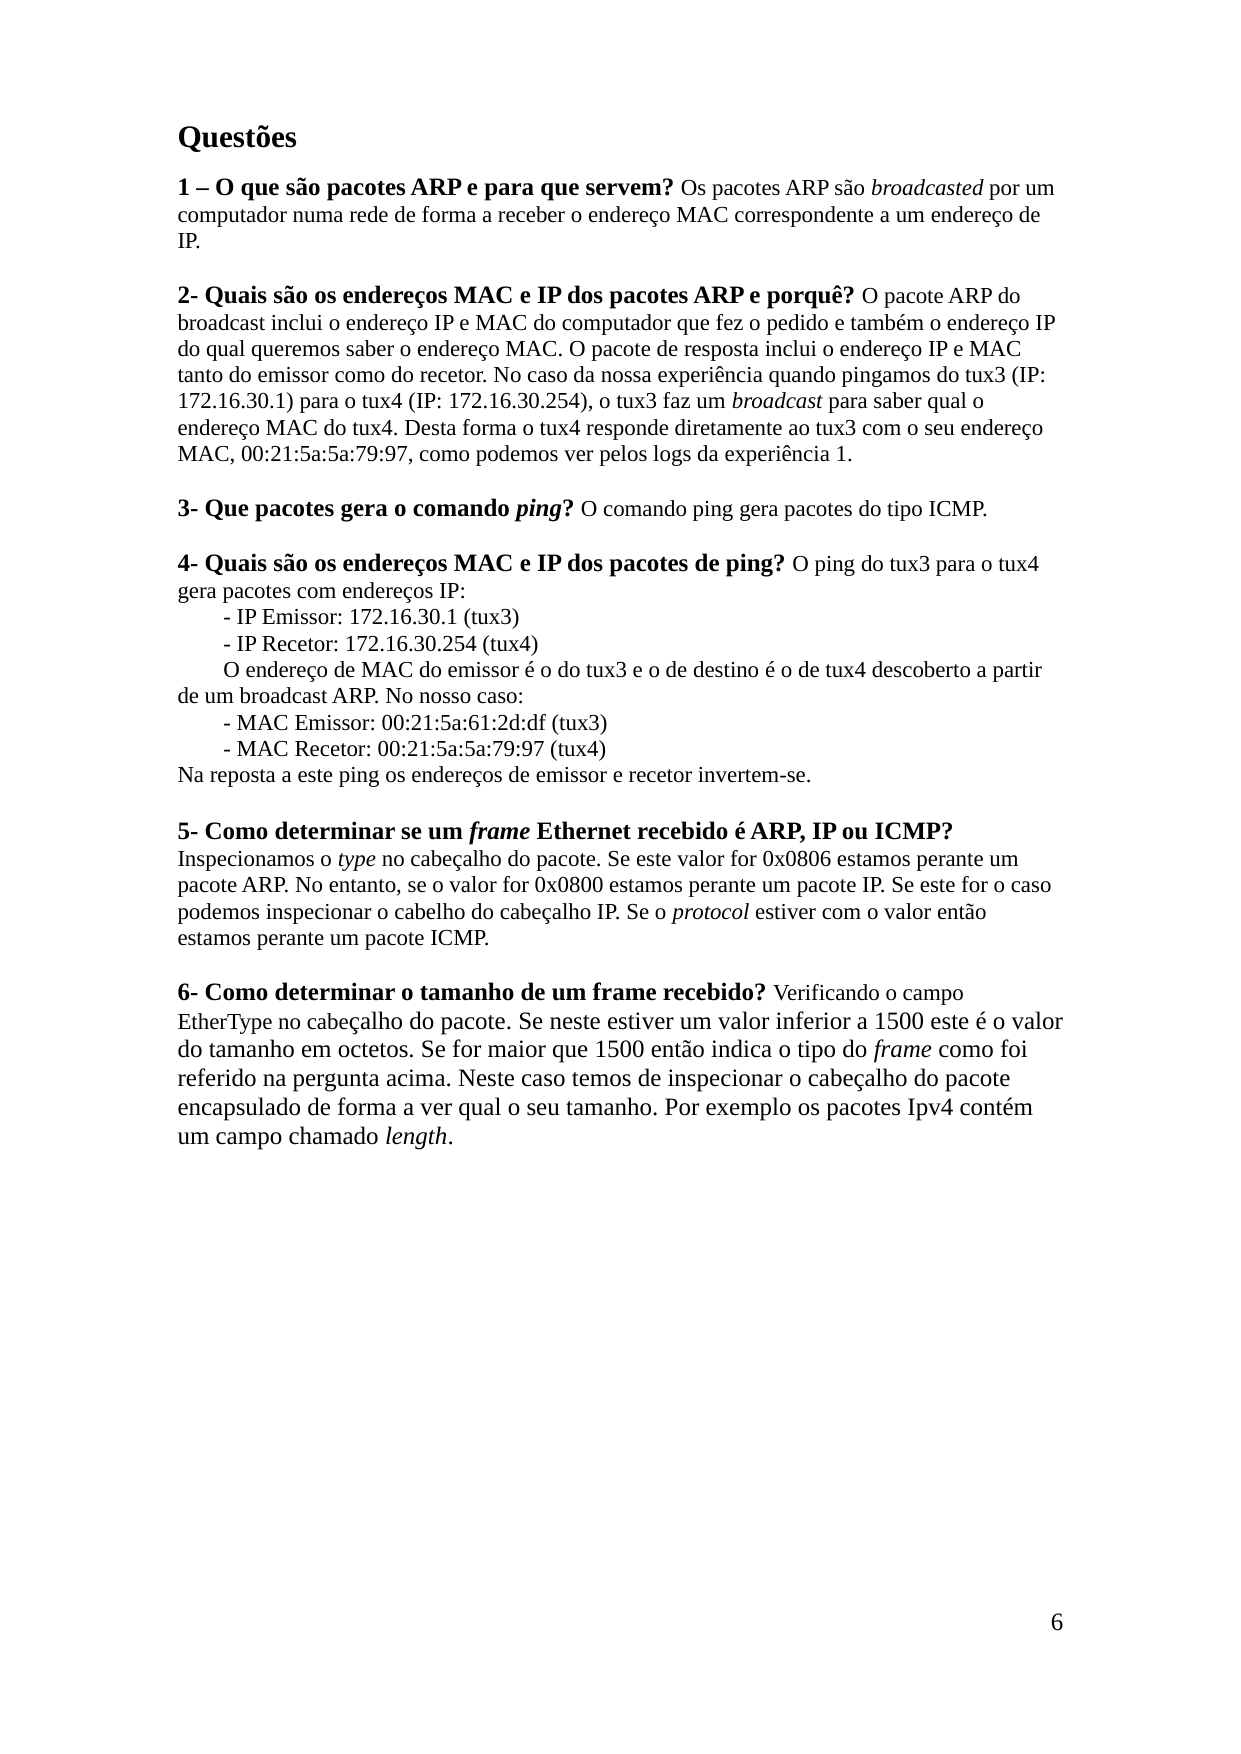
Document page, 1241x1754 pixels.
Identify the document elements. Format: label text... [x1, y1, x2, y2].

text 1 – O que são pacotes ARP e para que servem? Os pacotes ARP são broadcasted por um computador numa rede de forma a receber o endereço MAC correspondente a um endereço de IP. [177, 172, 1063, 253]
text Na reposta a este ping os endereços de emissor e recetor invertem-se. [177, 761, 1063, 788]
text - IP Recetor: 172.16.30.254 (tux4) [177, 629, 1063, 656]
text Questões [177, 118, 1063, 154]
text 4- Quais são os endereços MAC e IP dos pacotes de ping? O ping do tux3 para o tux4 gera pacotes com endereços IP: [177, 548, 1063, 603]
text 3- Que pacotes gera o comando ping? O comando ping gera pacotes do tipo ICMP. [177, 493, 1063, 522]
text 6- Como determinar o tamanho de um frame recebido? Verificando o campo EtherType no cabeçalho do pacote. Se neste estiver um valor inferior a 1500 este é o valor do tamanho em octetos. Se for maior que 1500 então indica o tipo do frame como foi referido na pergunta acima. Neste caso temos de inspecionar o cabeçalho do pacote encapsulado de forma a ver qual o seu tamanho. Por exemplo os pacotes Ipv4 contém um campo chamado length. [177, 977, 1063, 1149]
text 5- Como determinar se um frame Ethernet recebido é ARP, IP ou ICMP? Inspecionamos o type no cabeçalho do pacote. Se este valor for 0x0806 estamos perante um pacote ARP. No entanto, se o valor for 0x0800 estamos perante um pacote IP. Se este for o caso podemos inspecionar o cabelho do cabeçalho IP. Se o protocol estiver com o valor então estamos perante um pacote ICMP. [177, 816, 1063, 951]
text O endereço de MAC do emissor é o do tux3 e o de destino é o de tux4 descoberto a partir de um broadcast ARP. No nosso caso: [177, 656, 1063, 709]
text 2- Quais são os endereços MAC e IP dos pacotes ARP e porquê? O pacote ARP do broadcast inclui o endereço IP e MAC do computador que fez o pedido e também o endereço IP do qual queremos saber o endereço MAC. O pacote de resposta inclui o endereço IP e MAC tanto do emissor como do recetor. No caso da nossa experiência quando pingamos do tux3 (IP: 172.16.30.1) para o tux4 (IP: 172.16.30.254), o tux3 faz um broadcast para saber qual o endereço MAC do tux4. Desta forma o tux4 responde diretamente ao tux3 com o seu endereço MAC, 00:21:5a:5a:79:97, como podemos ver pelos logs da experiência 1. [177, 280, 1063, 467]
text - MAC Emissor: 00:21:5a:61:2d:df (tux3) [177, 709, 1063, 735]
text - IP Emissor: 172.16.30.1 (tux3) [177, 603, 1063, 629]
text - MAC Recetor: 00:21:5a:5a:79:97 (tux4) [177, 735, 1063, 761]
